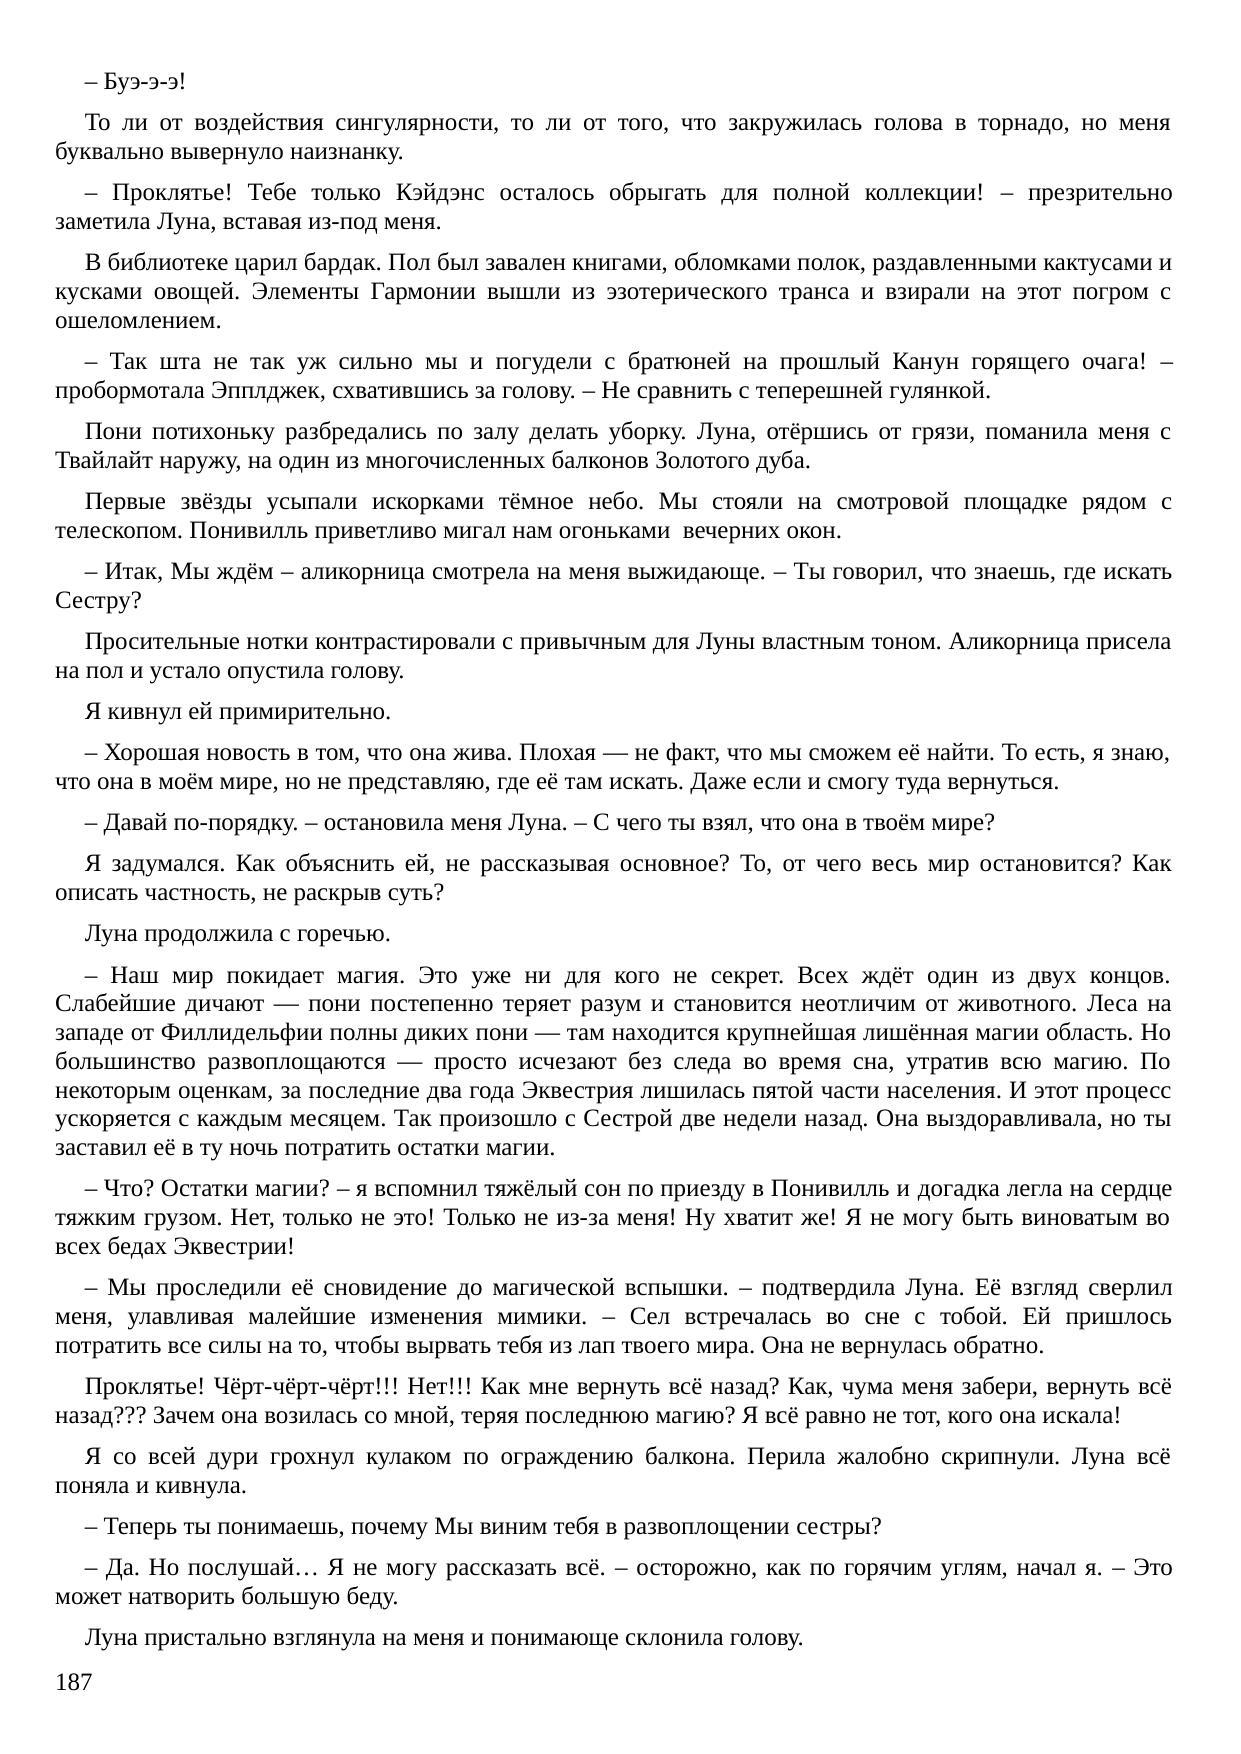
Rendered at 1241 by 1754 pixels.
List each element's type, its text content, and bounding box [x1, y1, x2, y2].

text Я задумался. Как объяснить ей, не рассказывая основное? То, от чего весь мир остановится? Как описать частность, не раскрыв суть? [55, 848, 1173, 906]
text Пони потихоньку разбредались по залу делать уборку. Луна, отёршись от грязи, поманила меня с Твайлайт наружу, на один из многочисленных балконов Золотого дуба. [55, 416, 1173, 473]
text То ли от воздействия сингулярности, то ли от того, что закружилась голова в торнадо, но меня буквально вывернуло наизнанку. [55, 107, 1173, 165]
text – Хорошая новость в том, что она жива. Плохая — не факт, что мы сможем её найти. То есть, я знаю, что она в моём мире, но не представляю, где её там искать. Даже если и смогу туда вернуться. [55, 737, 1173, 795]
text – Так шта не так уж сильно мы и погудели с братюней на прошлый Канун горящего очага! – пробормотала Эпплджек, схватившись за голову. – Не сравнить с теперешней гулянкой. [55, 346, 1173, 403]
text – Проклятье! Тебе только Кэйдэнс осталось обрыгать для полной коллекции! – презрительно заметила Луна, вставая из-под меня. [55, 177, 1173, 235]
text Луна продолжила с горечью. [55, 918, 1173, 947]
text Я со всей дури грохнул кулаком по ограждению балкона. Перила жалобно скрипнули. Луна всё поняла и кивнула. [55, 1441, 1173, 1498]
text – Что? Остатки магии? – я вспомнил тяжёлый сон по приезду в Понивилль и догадка легла на сердце тяжким грузом. Нет, только не это! Только не из-за меня! Ну хватит же! Я не могу быть виноватым во всех бедах Эквестрии! [55, 1173, 1173, 1260]
text Луна пристально взглянула на меня и понимающе склонила голову. [55, 1622, 1173, 1651]
text Я кивнул ей примирительно. [55, 696, 1173, 725]
text – Итак, Мы ждём – аликорница смотрела на меня выжидающе. – Ты говорил, что знаешь, где искать Сестру? [55, 556, 1173, 613]
text – Буэ-э-э! [55, 66, 1173, 95]
text – Мы проследили её сновидение до магической вспышки. – подтвердила Луна. Её взгляд сверлил меня, улавливая малейшие изменения мимики. – Сел встречалась во сне с тобой. Ей пришлось потратить все силы на то, чтобы вырвать тебя из лап твоего мира. Она не вернулась обратно. [55, 1272, 1173, 1358]
text В библиотеке царил бардак. Пол был завален книгами, обломками полок, раздавленными кактусами и кусками овощей. Элементы Гармонии вышли из эзотерического транса и взирали на этот погром с ошеломлением. [55, 247, 1173, 333]
text Проклятье! Чёрт-чёрт-чёрт!!! Нет!!! Как мне вернуть всё назад? Как, чума меня забери, вернуть всё назад??? Зачем она возилась со мной, теряя последнюю магию? Я всё равно не тот, кого она искала! [55, 1371, 1173, 1428]
text – Наш мир покидает магия. Это уже ни для кого не секрет. Всех ждёт один из двух концов. Слабейшие дичают — пони постепенно теряет разум и становится неотличим от животного. Леса на западе от Филлидельфии полны диких пони — там находится крупнейшая лишённая магии область. Но большинство развоплощаются — просто исчезают без следа во время сна, утратив всю магию. По некоторым оценкам, за последние два года Эквестрия лишилась пятой части населения. И этот процесс ускоряется с каждым месяцем. Так произошло с Сестрой две недели назад. Она выздоравливала, но ты заставил её в ту ночь потратить остатки магии. [55, 960, 1173, 1161]
text Первые звёзды усыпали искорками тёмное небо. Мы стояли на смотровой площадке рядом с телескопом. Понивилль приветливо мигал нам огоньками вечерних окон. [55, 486, 1173, 543]
text – Давай по-порядку. – остановила меня Луна. – С чего ты взял, что она в твоём мире? [55, 807, 1173, 836]
text Просительные нотки контрастировали с привычным для Луны властным тоном. Аликорница присела на пол и устало опустила голову. [55, 626, 1173, 683]
text – Теперь ты понимаешь, почему Мы виним тебя в развоплощении сестры? [55, 1511, 1173, 1540]
text – Да. Но послушай… Я не могу рассказать всё. – осторожно, как по горячим углям, начал я. – Это может натворить большую беду. [55, 1552, 1173, 1610]
